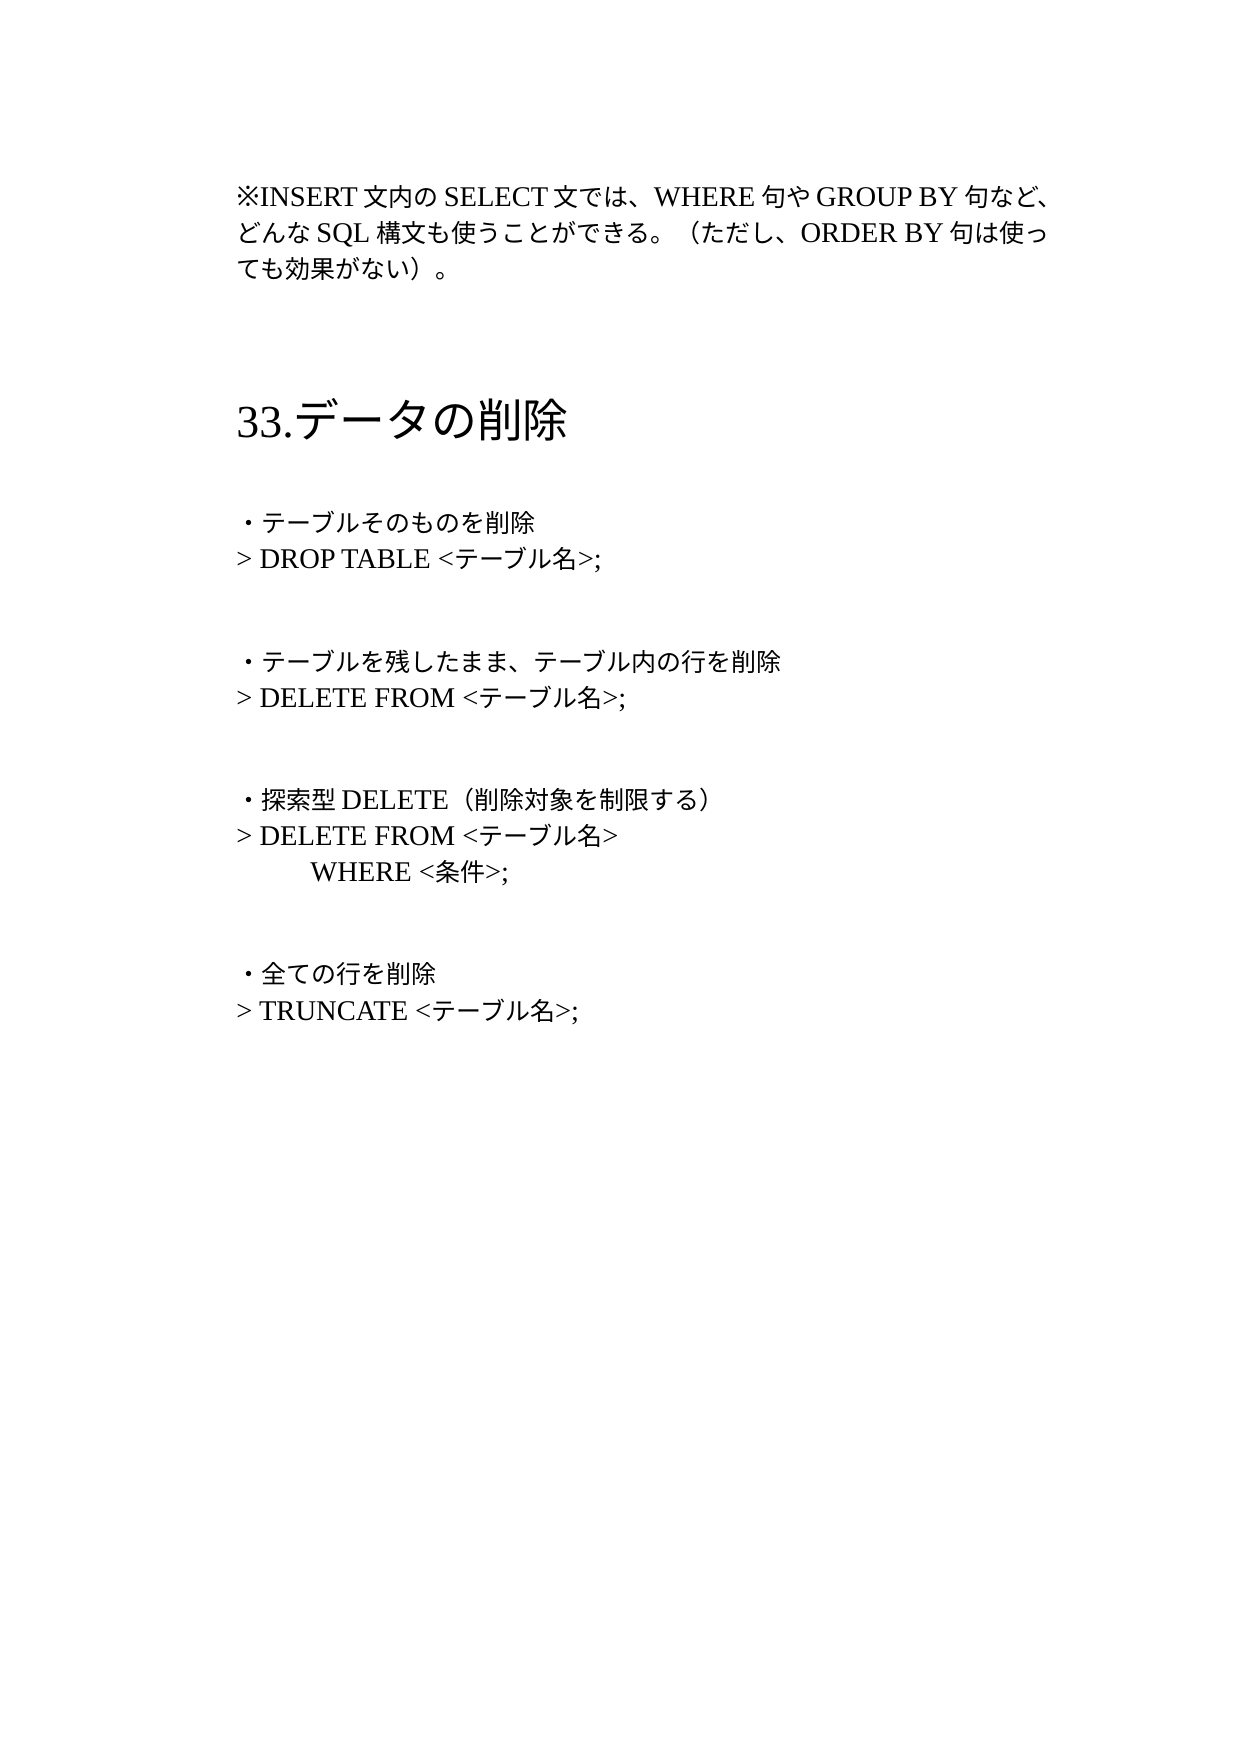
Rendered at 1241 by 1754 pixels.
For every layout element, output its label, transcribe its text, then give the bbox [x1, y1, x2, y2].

text ※INSERT文内のSELECT文では、WHERE句やGROUP BY句など、どんなSQL構文も使うことができる。（ただし、ORDER BY句は使っても効果がない）。 [236, 177, 1063, 286]
text > DROP TABLE <テーブル名>; [236, 540, 1063, 576]
text > DELETE FROM <テーブル名>; [236, 678, 1063, 714]
text ・全ての行を削除 [236, 955, 1063, 991]
text > TRUNCATE <テーブル名>; [236, 991, 1063, 1027]
text 33.データの削除 [236, 385, 1063, 451]
text WHERE <条件>; [236, 853, 1063, 889]
text > DELETE FROM <テーブル名> [236, 817, 1063, 853]
text ・テーブルそのものを削除 [236, 504, 1063, 540]
text ・テーブルを残したまま、テーブル内の行を削除 [236, 642, 1063, 678]
text ・探索型DELETE（削除対象を制限する） [236, 780, 1063, 817]
